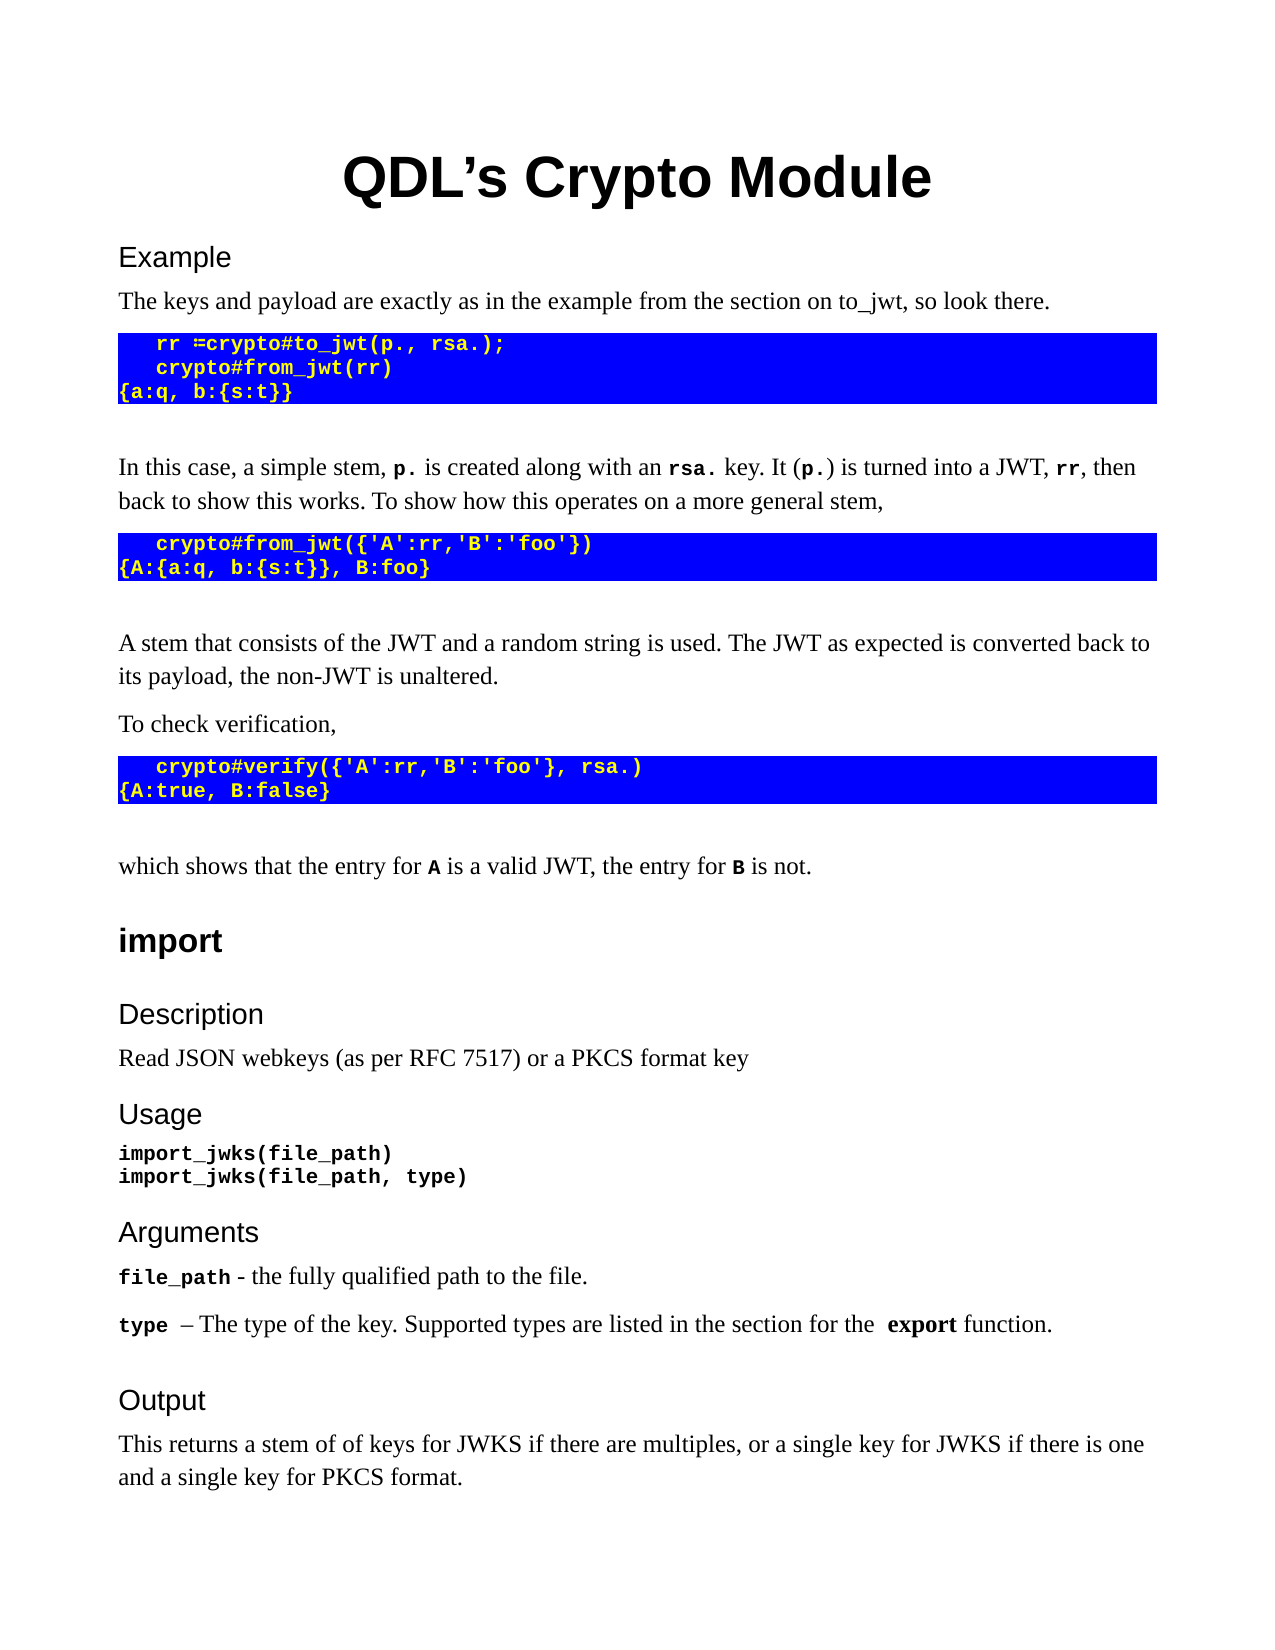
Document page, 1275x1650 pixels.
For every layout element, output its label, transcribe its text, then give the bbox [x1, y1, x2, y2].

subtitle Description [118, 997, 1157, 1030]
text To check verification, [118, 709, 1157, 738]
text rr ≔crypto#to_jwt(p., rsa.); crypto#from_jwt(rr) {a:q, b:{s:t}} [118, 333, 1157, 404]
text The keys and payload are exactly as in the example from the section on to_jwt, so look there. [118, 286, 1157, 314]
text file_path - the fully qualified path to the file. [118, 1261, 1157, 1291]
text type – The type of the key. Supported types are listed in the section for the export function. [118, 1309, 1157, 1339]
text crypto#from_jwt({'A':rr,'B':'foo'}) [118, 533, 1157, 557]
subtitle Output [118, 1383, 1157, 1417]
text {A:{a:q, b:{s:t}}, B:foo} [118, 557, 1157, 581]
text A stem that consists of the JWT and a random string is used. The JWT as expected is converted back to its payload, the non-JWT is unaltered. [118, 628, 1157, 690]
text In this case, a simple stem, p. is created along with an rsa. key. It (p.) is turned into a JWT, rr, then back to show this works. To show how this operates on a more general stem, [118, 452, 1157, 514]
subtitle Example [118, 240, 1157, 273]
text which shows that the entry for A is a valid JWT, the entry for B is not. [118, 851, 1157, 881]
text import_jwks(file_path, type) [118, 1166, 1157, 1190]
text crypto#verify({'A':rr,'B':'foo'}, rsa.) {A:true, B:false} [118, 756, 1157, 804]
subtitle Usage [118, 1097, 1157, 1130]
text Read JSON webkeys (as per RFC 7517) or a PKCS format key [118, 1043, 1157, 1072]
subtitle Arguments [118, 1215, 1157, 1248]
subtitle import [118, 921, 1157, 959]
text This returns a stem of of keys for JWKS if there are multiples, or a single key for JWKS if there is one and a single key for PKCS format. [118, 1429, 1157, 1491]
text import_jwks(file_path) [118, 1143, 1157, 1166]
